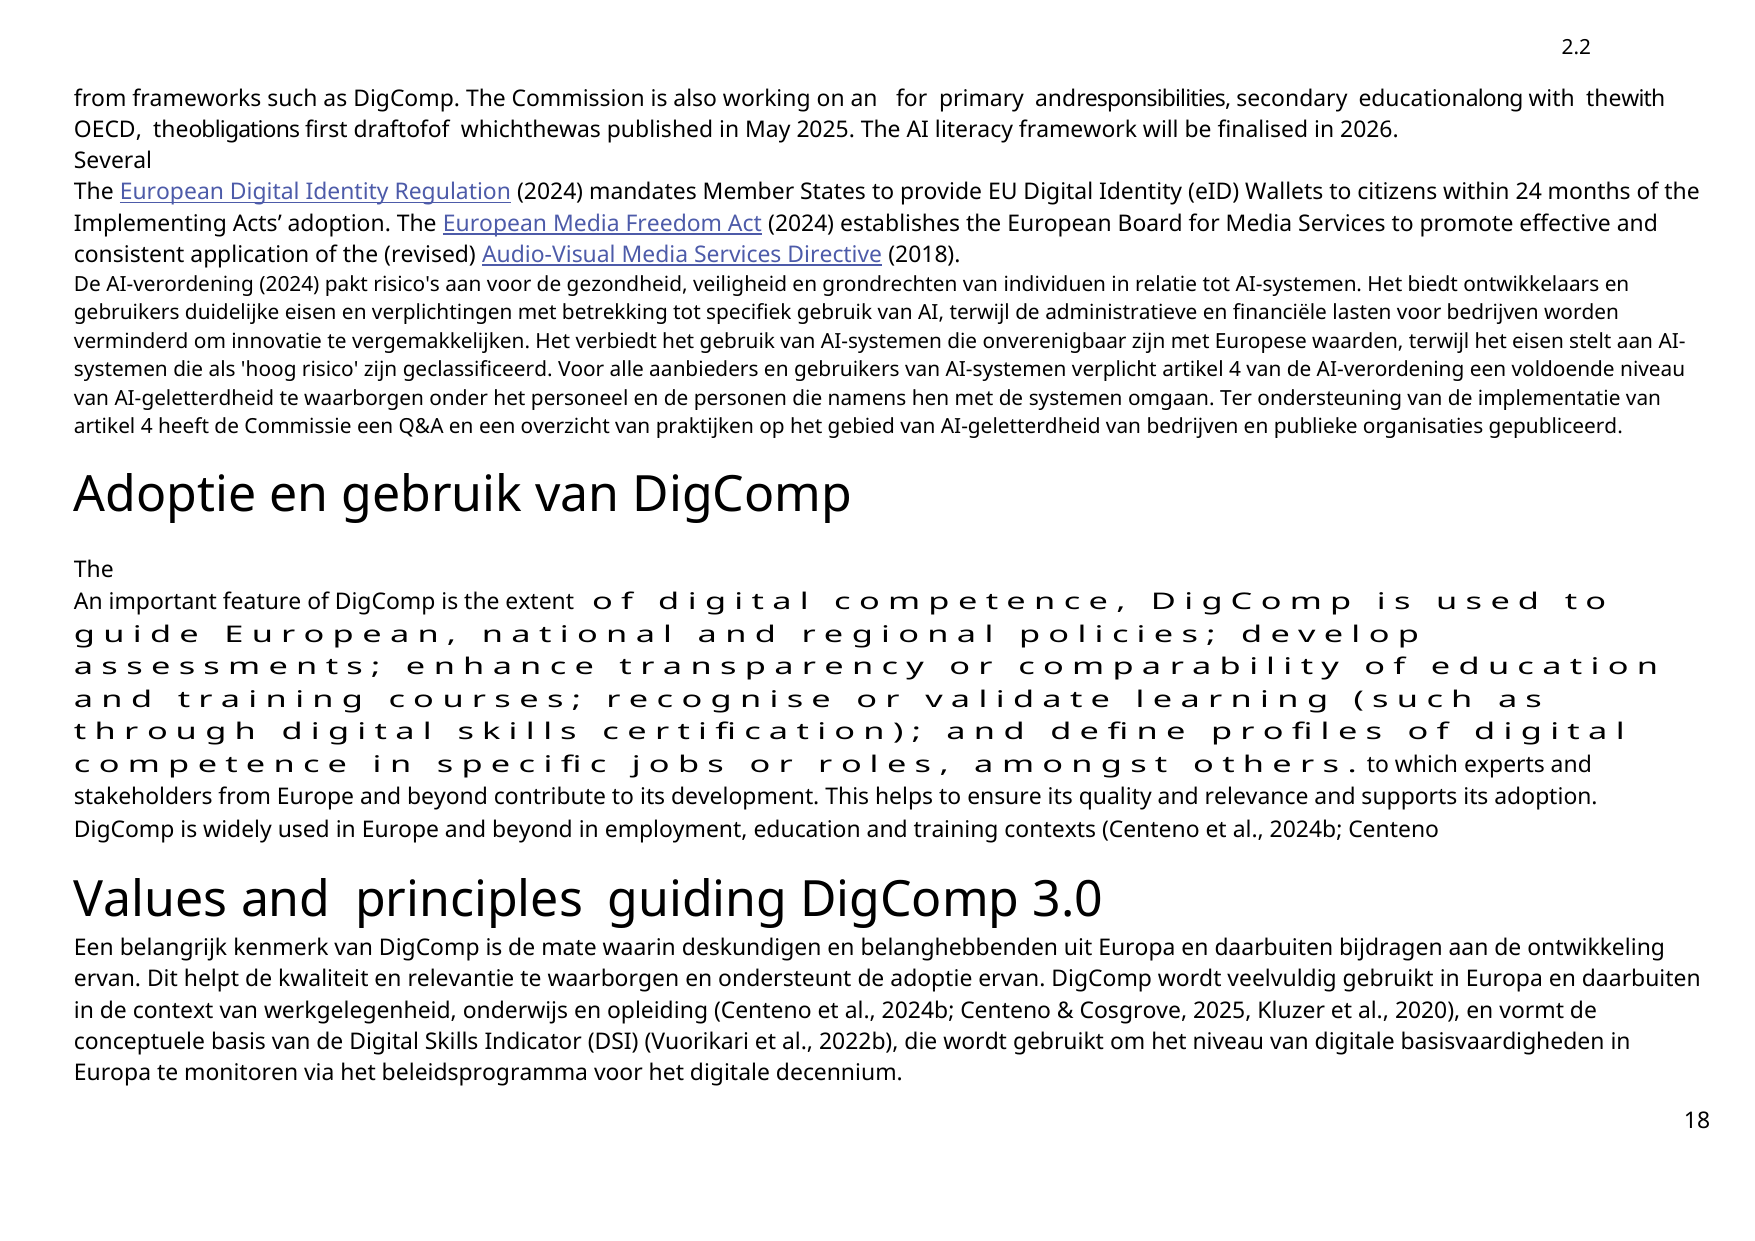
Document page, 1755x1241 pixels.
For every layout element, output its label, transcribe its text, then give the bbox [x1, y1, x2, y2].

text De AI-verordening (2024) pakt risico's aan voor de gezondheid, veiligheid en grondrechten van individuen in relatie tot AI-systemen. Het biedt ontwikkelaars en gebruikers duidelijke eisen en verplichtingen met betrekking tot specifiek gebruik van AI, terwijl de administratieve en financiële lasten voor bedrijven worden verminderd om innovatie te vergemakkelijken. Het verbiedt het gebruik van AI-systemen die onverenigbaar zijn met Europese waarden, terwijl het eisen stelt aan AI-systemen die als 'hoog risico' zijn geclassificeerd. Voor alle aanbieders en gebruikers van AI-systemen verplicht artikel 4 van de AI-verordening een voldoende niveau van AI-geletterdheid te waarborgen onder het personeel en de personen die namens hen met de systemen omgaan. Ter ondersteuning van de implementatie van artikel 4 heeft de Commissie een Q&A en een overzicht van praktijken op het gebied van AI-geletterdheid van bedrijven en publieke organisaties gepubliceerd. [74, 269, 1710, 440]
text The European Digital Identity Regulation (2024) mandates Member States to provide EU Digital Identity (eID) Wallets to citizens within 24 months of the Implementing Acts’ adoption. The European Media Freedom Act (2024) establishes the European Board for Media Services to promote effective and consistent application of the (revised) Audio-Visual Media Services Directive (2018). [74, 175, 1710, 269]
text An important feature of DigComp is the extent of digital competence, DigComp is used to guide European, national and regional policies; develop assessments; enhance transparency or comparability of education and training courses; recognise or validate learning (such as through digital skills certification); and define profiles of digital competence in specific jobs or roles, amongst others.to which experts and stakeholders from Europe and beyond contribute to its development. This helps to ensure its quality and relevance and supports its adoption. DigComp is widely used in Europe and beyond in employment, education and training contexts (Centeno et al., 2024b; Centeno [74, 585, 1689, 844]
text Several [74, 144, 1710, 175]
subtitle Adoptie en gebruik van DigComp [74, 458, 1710, 526]
subtitle Values and principles guiding DigComp 3.0 [74, 863, 1710, 931]
text Een belangrijk kenmerk van DigComp is de mate waarin deskundigen en belanghebbenden uit Europa en daarbuiten bijdragen aan de ontwikkeling ervan. Dit helpt de kwaliteit en relevantie te waarborgen en ondersteunt de adoptie ervan. DigComp wordt veelvuldig gebruikt in Europa en daarbuiten in de context van werkgelegenheid, onderwijs en opleiding (Centeno et al., 2024b; Centeno & Cosgrove, 2025, Kluzer et al., 2020), en vormt de conceptuele basis van de Digital Skills Indicator (DSI) (Vuorikari et al., 2022b), die wordt gebruikt om het niveau van digitale basisvaardigheden in Europa te monitoren via het beleidsprogramma voor het digitale decennium. [74, 931, 1710, 1087]
text The [74, 552, 1683, 584]
text from frameworks such as DigComp. The Commission is also working on an for primary andresponsibilities, secondary educationalong with thewith OECD, theobligations first draftofof whichthewas published in May 2025. The AI literacy framework will be finalised in 2026. [74, 82, 1710, 144]
